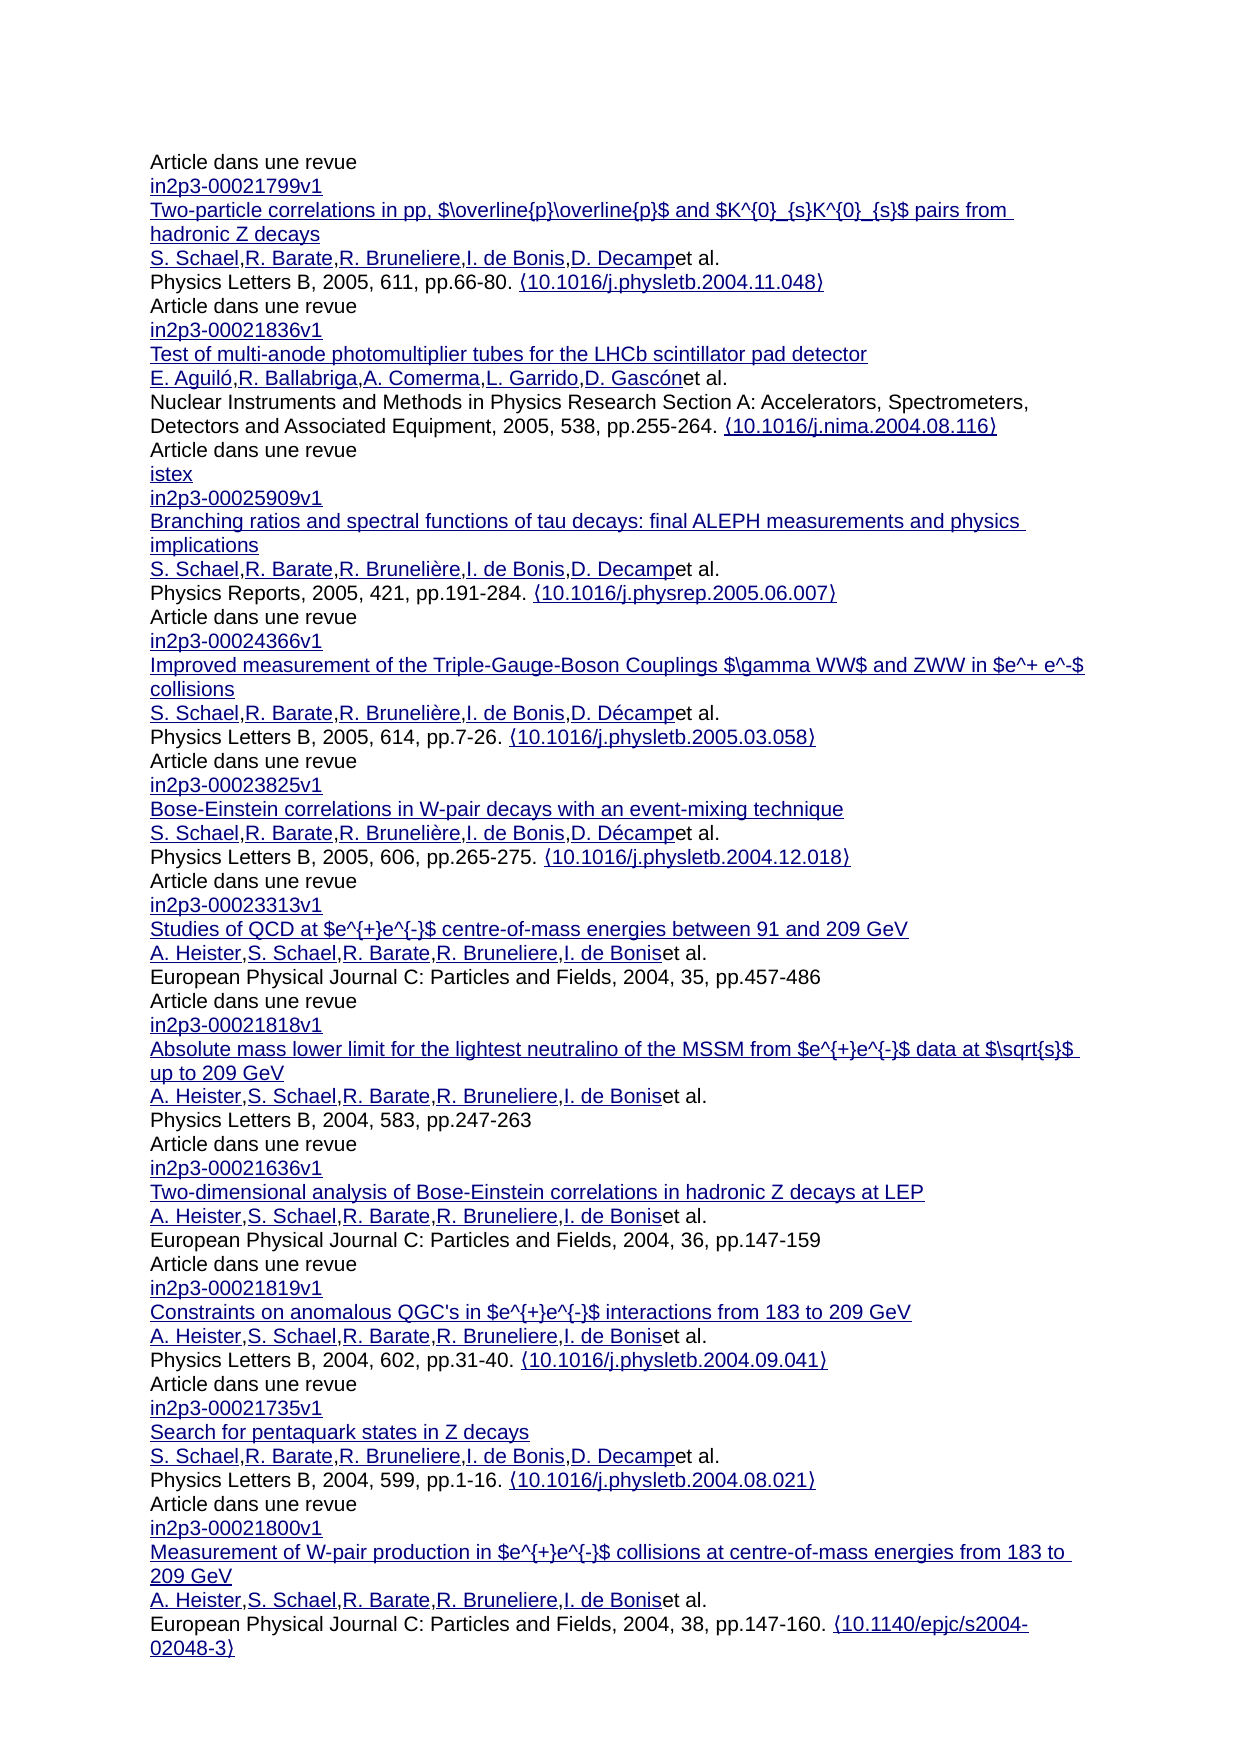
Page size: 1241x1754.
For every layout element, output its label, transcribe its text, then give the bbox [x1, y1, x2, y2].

table_cell Search for pentaquark states in Z decays S. Schael,R. Barate,R. Bruneliere,I. de Bonis,D. Decampet al. Physics Letters B, 2004, 599, pp.1-16. ⟨10.1016/j.physletb.2004.08.021⟩ Article dans une revue in2p3-00021800v1 [150, 1420, 1090, 1539]
table_cell Measurement of W-pair production in $e^{+}e^{-}$ collisions at centre-of-mass energies from 183 to 209 GeV A. Heister,S. Schael,R. Barate,R. Bruneliere,I. de Boniset al. European Physical Journal C: Particles and Fields, 2004, 38, pp.147-160. ⟨10.1140/epjc/s2004-02048-3⟩ [150, 1540, 1090, 1659]
table_cell Constraints on anomalous QGC's in $e^{+}e^{-}$ interactions from 183 to 209 GeV A. Heister,S. Schael,R. Barate,R. Bruneliere,I. de Boniset al. Physics Letters B, 2004, 602, pp.31-40. ⟨10.1016/j.physletb.2004.09.041⟩ Article dans une revue in2p3-00021735v1 [150, 1300, 1090, 1420]
table_cell Article dans une revue in2p3-00021799v1 [150, 150, 1090, 198]
table_cell Improved measurement of the Triple-Gauge-Boson Couplings $\gamma WW$ and ZWW in $e^+ e^-$ collisions S. Schael,R. Barate,R. Brunelière,I. de Bonis,D. Décampet al. Physics Letters B, 2005, 614, pp.7-26. ⟨10.1016/j.physletb.2005.03.058⟩ Article dans une revue in2p3-00023825v1 [150, 653, 1090, 797]
table_cell Absolute mass lower limit for the lightest neutralino of the MSSM from $e^{+}e^{-}$ data at $\sqrt{s}$ up to 209 GeV A. Heister,S. Schael,R. Barate,R. Bruneliere,I. de Boniset al. Physics Letters B, 2004, 583, pp.247-263 Article dans une revue in2p3-00021636v1 [150, 1036, 1090, 1180]
table_cell Two-dimensional analysis of Bose-Einstein correlations in hadronic Z decays at LEP A. Heister,S. Schael,R. Barate,R. Bruneliere,I. de Boniset al. European Physical Journal C: Particles and Fields, 2004, 36, pp.147-159 Article dans une revue in2p3-00021819v1 [150, 1180, 1090, 1300]
table_cell Test of multi-anode photomultiplier tubes for the LHCb scintillator pad detector E. Aguiló,R. Ballabriga,A. Comerma,L. Garrido,D. Gascónet al. Nuclear Instruments and Methods in Physics Research Section A: Accelerators, Spectrometers, Detectors and Associated Equipment, 2005, 538, pp.255-264. ⟨10.1016/j.nima.2004.08.116⟩ Article dans une revue istex in2p3-00025909v1 [150, 342, 1090, 509]
table_cell Studies of QCD at $e^{+}e^{-}$ centre-of-mass energies between 91 and 209 GeV A. Heister,S. Schael,R. Barate,R. Bruneliere,I. de Boniset al. European Physical Journal C: Particles and Fields, 2004, 35, pp.457-486 Article dans une revue in2p3-00021818v1 [150, 917, 1090, 1036]
table_cell Two-particle correlations in pp, $\overline{p}\overline{p}$ and $K^{0}_{s}K^{0}_{s}$ pairs from hadronic Z decays S. Schael,R. Barate,R. Bruneliere,I. de Bonis,D. Decampet al. Physics Letters B, 2005, 611, pp.66-80. ⟨10.1016/j.physletb.2004.11.048⟩ Article dans une revue in2p3-00021836v1 [150, 198, 1090, 342]
table_cell Branching ratios and spectral functions of tau decays: final ALEPH measurements and physics implications S. Schael,R. Barate,R. Brunelière,I. de Bonis,D. Decampet al. Physics Reports, 2005, 421, pp.191-284. ⟨10.1016/j.physrep.2005.06.007⟩ Article dans une revue in2p3-00024366v1 [150, 509, 1090, 653]
table_cell Bose-Einstein correlations in W-pair decays with an event-mixing technique S. Schael,R. Barate,R. Brunelière,I. de Bonis,D. Décampet al. Physics Letters B, 2005, 606, pp.265-275. ⟨10.1016/j.physletb.2004.12.018⟩ Article dans une revue in2p3-00023313v1 [150, 797, 1090, 917]
